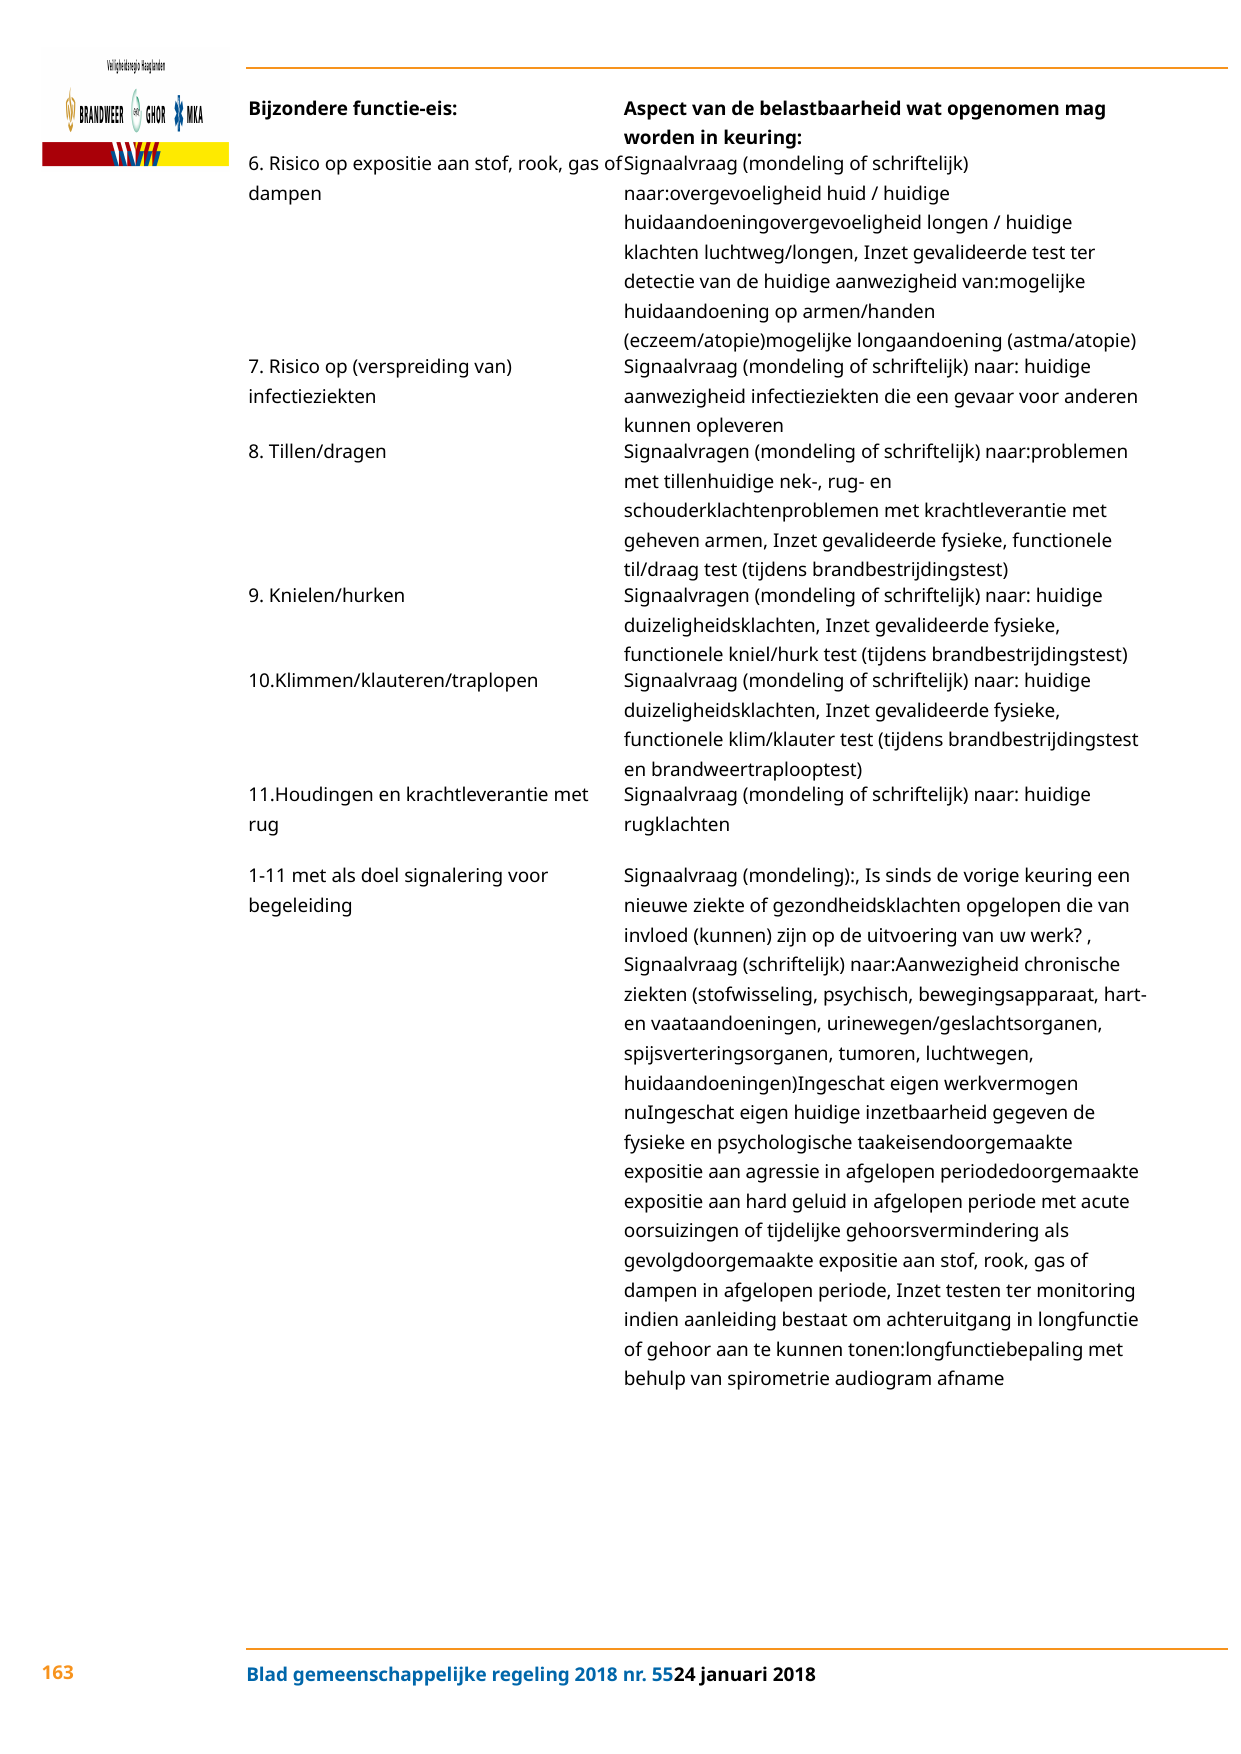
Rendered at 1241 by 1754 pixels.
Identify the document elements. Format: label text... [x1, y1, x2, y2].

picture [41, 47, 231, 172]
table_cell Signaalvraag (mondeling of schriftelijk) naar: huidige rugklachten [624, 782, 1152, 837]
table_cell 10.Klimmen/klauteren/traplopen [248, 667, 624, 782]
table_cell 11.Houdingen en krachtleverantie met rug [248, 782, 624, 837]
table_cell [248, 837, 624, 863]
table_cell 8. Tillen/dragen [248, 438, 624, 582]
table_cell 7. Risico op (verspreiding van) infectieziekten [248, 353, 624, 438]
table_cell [624, 837, 1152, 863]
table_cell Signaalvragen (mondeling of schriftelijk) naar: huidige duizeligheidsklachten, Inzet gevalideerde fysieke, functionele kniel/hurk test (tijdens brandbestrijdingstest) [624, 582, 1152, 667]
table_cell Signaalvraag (mondeling of schriftelijk) naar:overgevoeligheid huid / huidige huidaandoeningovergevoeligheid longen / huidige klachten luchtweg/longen, Inzet gevalideerde test ter detectie van de huidige aanwezigheid van:mogelijke huidaandoening op armen/handen (eczeem/atopie)mogelijke longaandoening (astma/atopie) [624, 150, 1152, 353]
table_cell 9. Knielen/hurken [248, 582, 624, 667]
table_cell Signaalvraag (mondeling):, Is sinds de vorige keuring een nieuwe ziekte of gezondheidsklachten opgelopen die van invloed (kunnen) zijn op de uitvoering van uw werk? , Signaalvraag (schriftelijk) naar:Aanwezigheid chronische ziekten (stofwisseling, psychisch, bewegingsapparaat, hart- en vaataandoeningen, urinewegen/geslachtsorganen, spijsverteringsorganen, tumoren, luchtwegen, huidaandoeningen)Ingeschat eigen werkvermogen nuIngeschat eigen huidige inzetbaarheid gegeven de fysieke en psychologische taakeisendoorgemaakte expositie aan agressie in afgelopen periodedoorgemaakte expositie aan hard geluid in afgelopen periode met acute oorsuizingen of tijdelijke gehoorsvermindering als gevolgdoorgemaakte expositie aan stof, rook, gas of dampen in afgelopen periode, Inzet testen ter monitoring indien aanleiding bestaat om achteruitgang in longfunctie of gehoor aan te kunnen tonen:longfunctiebepaling met behulp van spirometrie audiogram afname [624, 863, 1152, 1391]
table_cell Signaalvraag (mondeling of schriftelijk) naar: huidige aanwezigheid infectieziekten die een gevaar voor anderen kunnen opleveren [624, 353, 1152, 438]
table_cell Bijzondere functie-eis: [248, 95, 624, 150]
table_cell 1-11 met als doel signalering voor begeleiding [248, 863, 624, 1391]
table_cell 6. Risico op expositie aan stof, rook, gas of dampen [248, 150, 624, 353]
table_cell Signaalvragen (mondeling of schriftelijk) naar:problemen met tillenhuidige nek-, rug- en schouderklachtenproblemen met krachtleverantie met geheven armen, Inzet gevalideerde fysieke, functionele til/draag test (tijdens brandbestrijdingstest) [624, 438, 1152, 582]
table_cell Signaalvraag (mondeling of schriftelijk) naar: huidige duizeligheidsklachten, Inzet gevalideerde fysieke, functionele klim/klauter test (tijdens brandbestrijdingstest en brandweertraplooptest) [624, 667, 1152, 782]
table_cell Aspect van de belastbaarheid wat opgenomen mag worden in keuring: [624, 95, 1152, 150]
